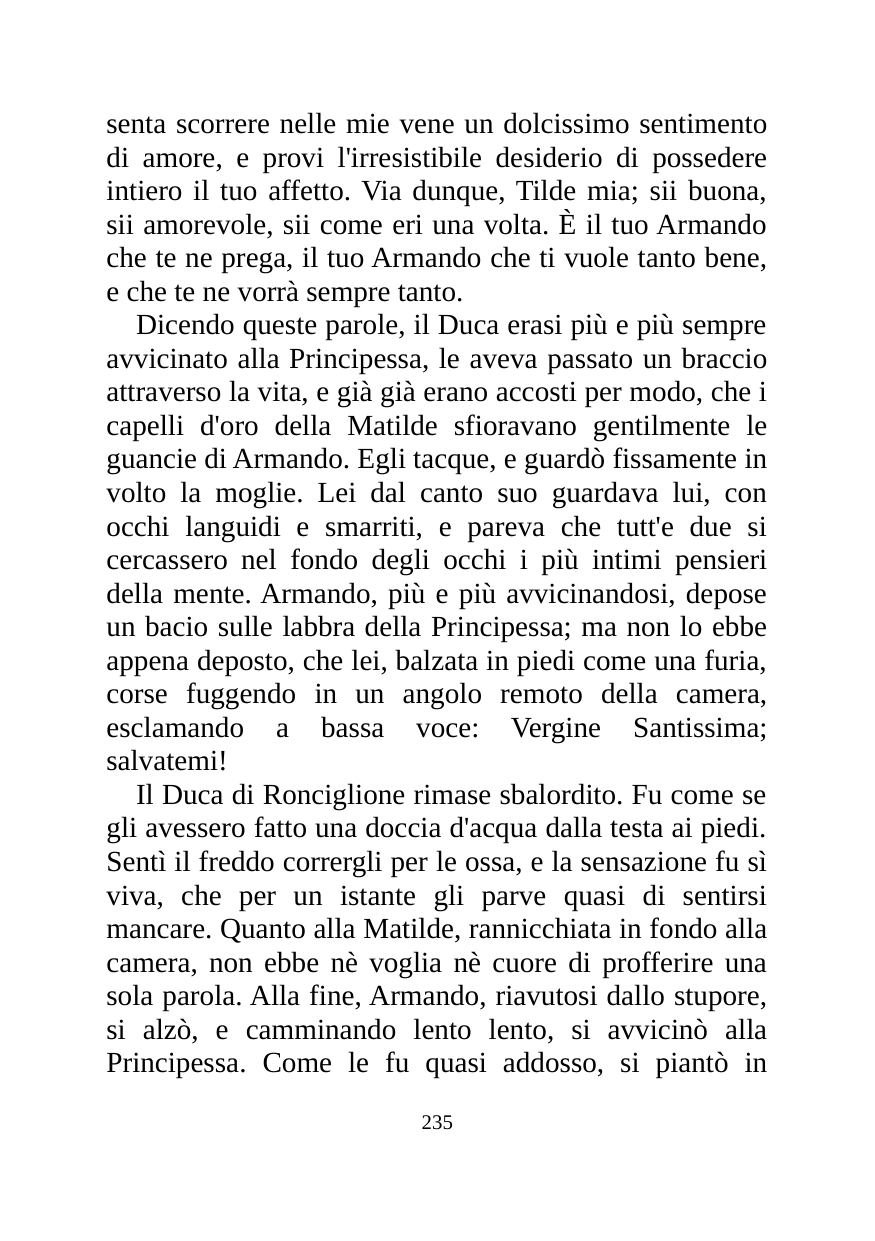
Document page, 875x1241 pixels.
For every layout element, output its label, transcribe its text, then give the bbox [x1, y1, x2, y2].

text senta scorrere nelle mie vene un dolcissimo sentimento di amore, e provi l'irresistibile desiderio di possedere intiero il tuo affetto. Via dunque, Tilde mia; sii buona, sii amorevole, sii come eri una volta. È il tuo Armando che te ne prega, il tuo Armando che ti vuole tanto bene, e che te ne vorrà sempre tanto. [106, 106, 768, 307]
text Il Duca di Ronciglione rimase sbalordito. Fu come se gli avessero fatto una doccia d'acqua dalla testa ai piedi. Sentì il freddo corrergli per le ossa, e la sensazione fu sì viva, che per un istante gli parve quasi di sentirsi mancare. Quanto alla Matilde, rannicchiata in fondo alla camera, non ebbe nè voglia nè cuore di profferire una sola parola. Alla fine, Armando, riavutosi dallo stupore, si alzò, e camminando lento lento, si avvicinò alla Principessa. Come le fu quasi addosso, si piantò in [106, 777, 768, 1079]
text Dicendo queste parole, il Duca erasi più e più sempre avvicinato alla Principessa, le aveva passato un braccio attraverso la vita, e già già erano accosti per modo, che i capelli d'oro della Matilde sfioravano gentilmente le guancie di Armando. Egli tacque, e guardò fissamente in volto la moglie. Lei dal canto suo guardava lui, con occhi languidi e smarriti, e pareva che tutt'e due si cercassero nel fondo degli occhi i più intimi pensieri della mente. Armando, più e più avvicinandosi, depose un bacio sulle labbra della Principessa; ma non lo ebbe appena deposto, che lei, balzata in piedi come una furia, corse fuggendo in un angolo remoto della camera, esclamando a bassa voce: Vergine Santissima; salvatemi! [106, 307, 768, 777]
